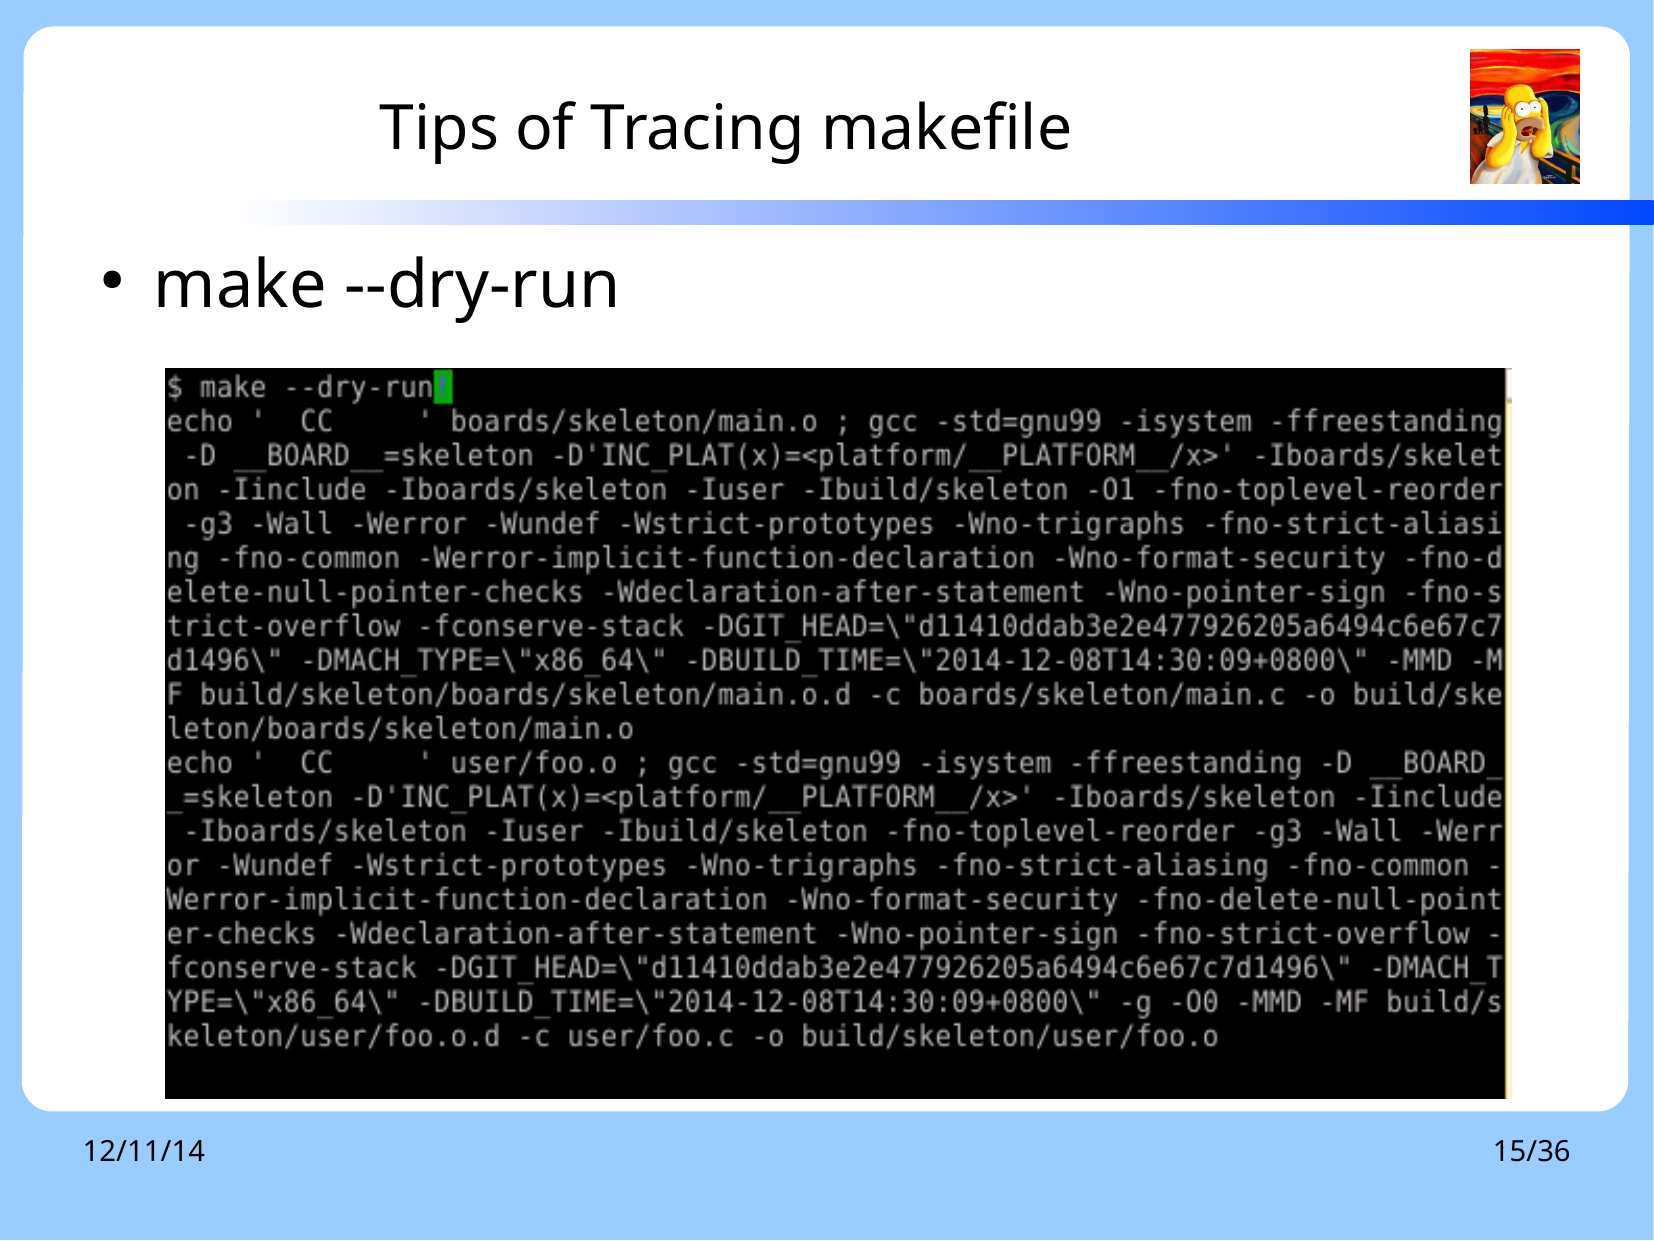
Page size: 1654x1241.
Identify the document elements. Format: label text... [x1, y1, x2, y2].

title Tips of Tracing makefile [82, 49, 1371, 201]
picture [165, 368, 1512, 1099]
picture [1470, 49, 1580, 184]
list make --dry-run [82, 236, 1571, 1055]
